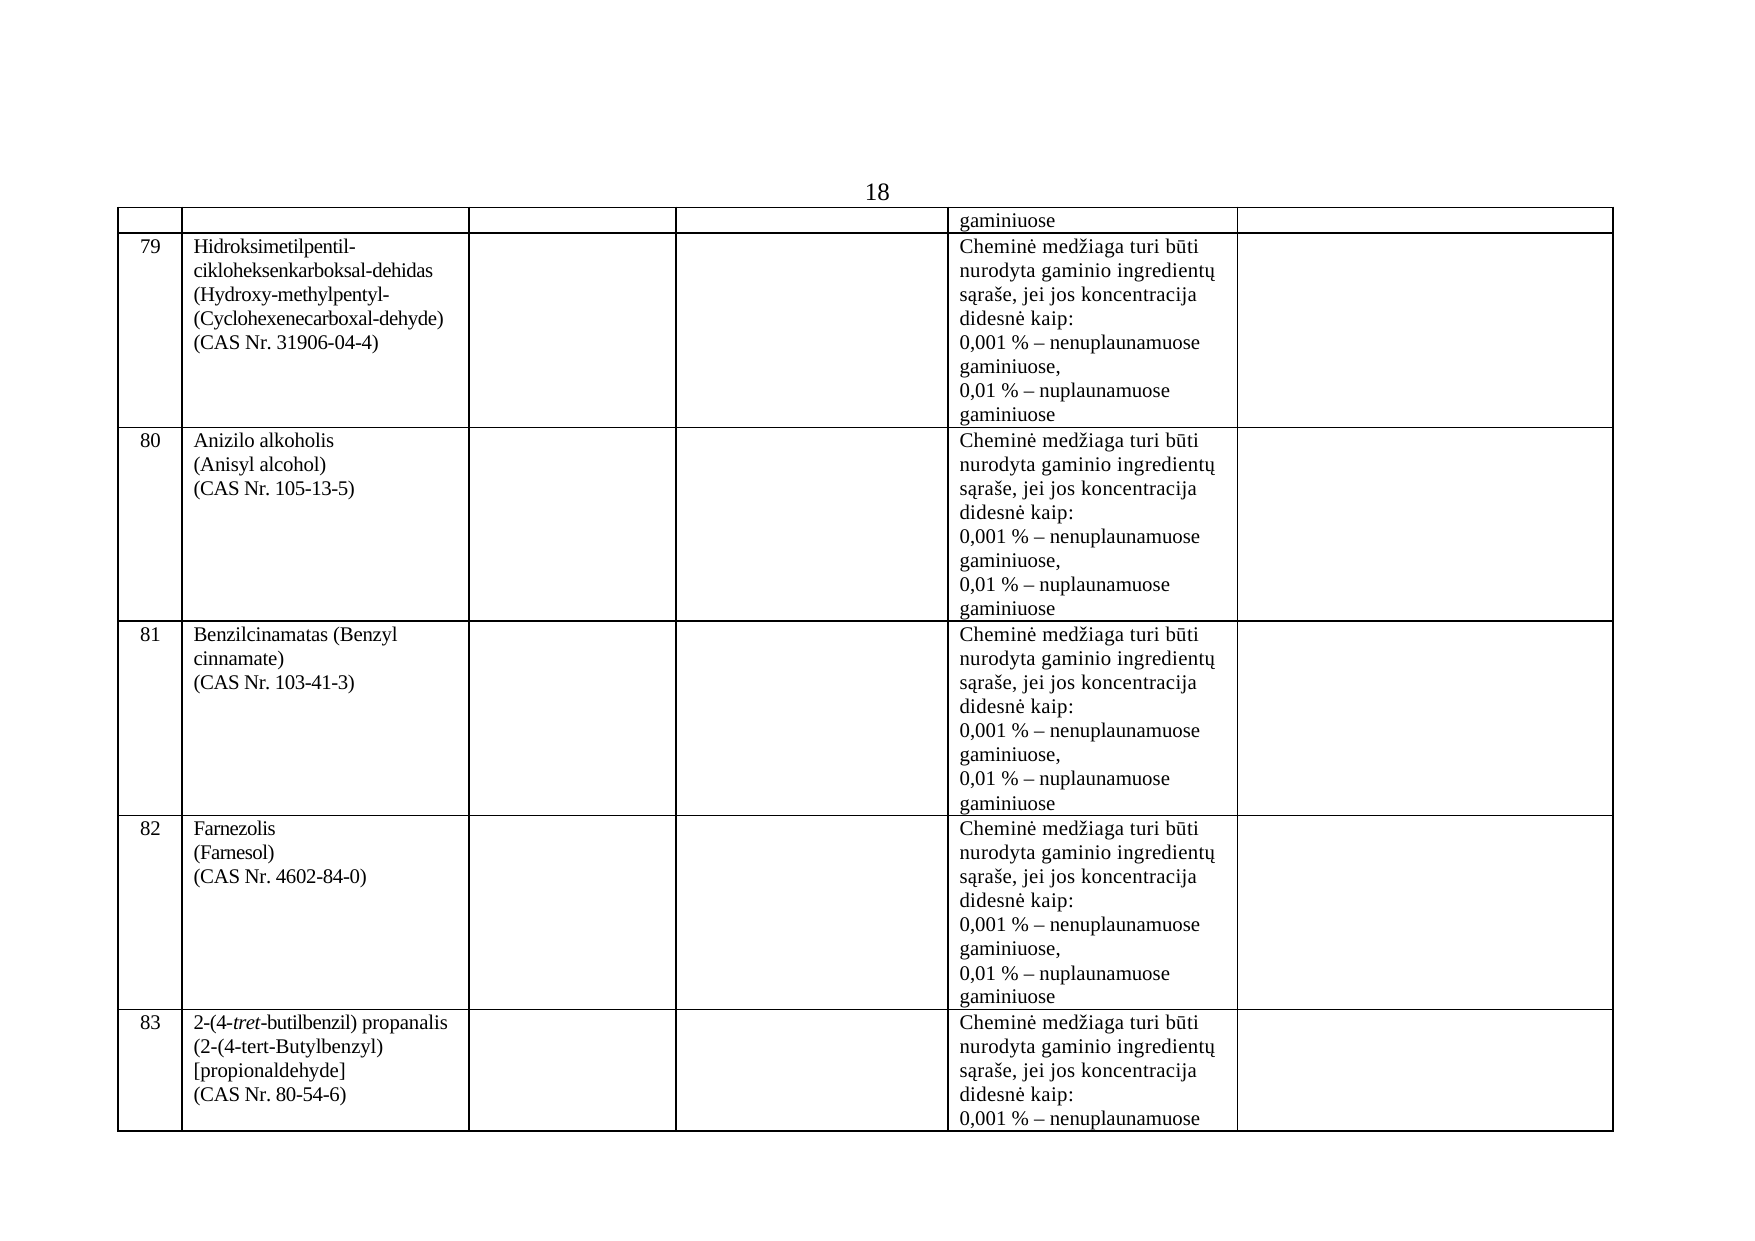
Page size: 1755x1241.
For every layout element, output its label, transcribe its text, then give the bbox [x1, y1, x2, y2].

table_cell 80 [119, 428, 181, 524]
table_cell Hidroksimetilpentil-cikloheksenkarboksal-dehidas (Hydroxy-methylpentyl-(Cyclohexenecarboxal-dehyde) (CAS Nr. 31906-04-4) [183, 234, 468, 426]
table_cell [470, 622, 675, 814]
table_cell [1614, 426, 1754, 524]
table_cell [677, 1010, 947, 1130]
table_cell [470, 524, 675, 620]
table_cell [1238, 816, 1612, 1008]
table_cell [1614, 1009, 1754, 1130]
table_cell [1614, 207, 1754, 232]
table_cell [677, 208, 947, 232]
table_cell [1238, 1010, 1612, 1130]
table_cell [470, 428, 675, 524]
table_cell [677, 816, 947, 1008]
table_cell [119, 208, 181, 232]
table_cell Cheminė medžiaga turi būti nurodyta gaminio ingredientų sąraše, jei jos koncentracija didesnė kaip: 0,001 % – nenuplaunamuose gaminiuose, 0,01 % – nuplaunamuose gaminiuose [949, 234, 1237, 426]
table_cell Cheminė medžiaga turi būti nurodyta gaminio ingredientų sąraše, jei jos koncentracija didesnė kaip: 0,001 % – nenuplaunamuose gaminiuose, 0,01 % – nuplaunamuose gaminiuose [949, 816, 1237, 1008]
table_cell Cheminė medžiaga turi būti nurodyta gaminio ingredientų sąraše, jei jos koncentracija didesnė kaip: [949, 428, 1237, 524]
table_cell 0,001 % – nenuplaunamuose gaminiuose, 0,01 % – nuplaunamuose gaminiuose [949, 524, 1237, 620]
table_cell Anizilo alkoholis (Anisyl alcohol) (CAS Nr. 105-13-5) [183, 428, 468, 524]
table_cell [677, 428, 947, 524]
table_cell [183, 208, 468, 232]
table_cell Cheminė medžiaga turi būti nurodyta gaminio ingredientų sąraše, jei jos koncentracija didesnė kaip: 0,001 % – nenuplaunamuose gaminiuose, 0,01 % – nuplaunamuose gaminiuose [949, 622, 1237, 814]
table_cell [470, 208, 675, 232]
table_cell [677, 622, 947, 814]
table_cell [1614, 232, 1754, 426]
table_cell gaminiuose [949, 208, 1237, 232]
table_cell 2-(4-tret-butilbenzil) propanalis (2-(4-tert-Butylbenzyl) [propionaldehyde] (CAS Nr. 80-54-6) [183, 1010, 468, 1130]
table_cell [470, 816, 675, 1008]
table_cell [1238, 428, 1612, 524]
table_cell Cheminė medžiaga turi būti nurodyta gaminio ingredientų sąraše, jei jos koncentracija didesnė kaip: 0,001 % – nenuplaunamuose [949, 1010, 1237, 1130]
table_cell [119, 524, 181, 620]
table_cell [470, 234, 675, 426]
table_cell 79 [119, 234, 181, 426]
table_cell 81 [119, 622, 181, 814]
table_cell 82 [119, 816, 181, 1008]
table_cell [183, 524, 468, 620]
table_cell [1614, 524, 1754, 620]
table_cell [677, 524, 947, 620]
table_cell [470, 1010, 675, 1130]
table_cell 83 [119, 1010, 181, 1130]
table_cell Farnezolis (Farnesol) (CAS Nr. 4602-84-0) [183, 816, 468, 1008]
table_cell [1238, 524, 1612, 620]
table_cell [677, 234, 947, 426]
table_cell [1614, 815, 1754, 1008]
table_cell [1238, 234, 1612, 426]
table_cell [1238, 622, 1612, 814]
table_cell Benzilcinamatas (Benzyl cinnamate) (CAS Nr. 103-41-3) [183, 622, 468, 814]
table_cell [1614, 620, 1754, 814]
table_cell [1238, 208, 1612, 232]
